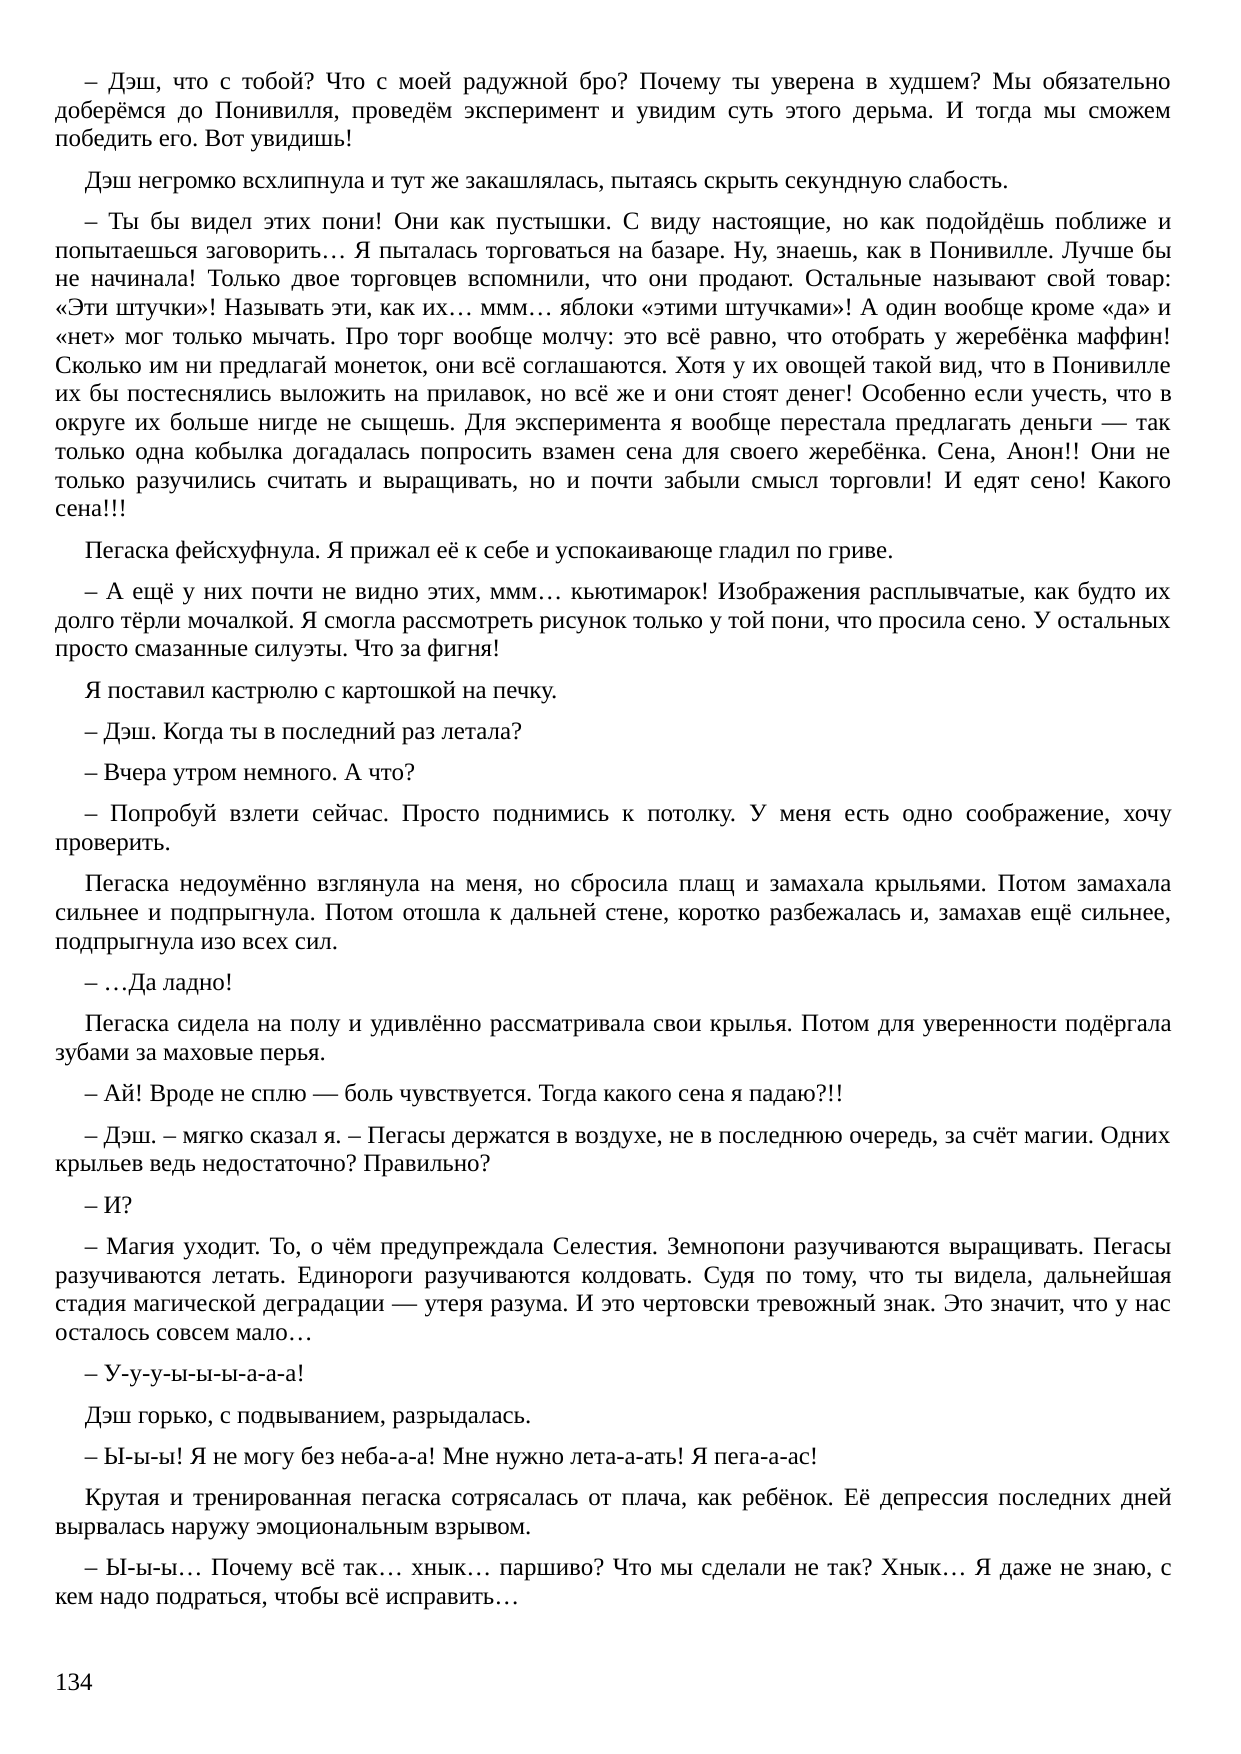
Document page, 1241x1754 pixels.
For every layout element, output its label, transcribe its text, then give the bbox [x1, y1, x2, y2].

text Пегаска недоумённо взглянула на меня, но сбросила плащ и замахала крыльями. Потом замахала сильнее и подпрыгнула. Потом отошла к дальней стене, коротко разбежалась и, замахав ещё сильнее, подпрыгнула изо всех сил. [55, 868, 1173, 955]
text Дэш горько, с подвыванием, разрыдалась. [55, 1400, 1173, 1428]
text – А ещё у них почти не видно этих, ммм… кьютимарок! Изображения расплывчатые, как будто их долго тёрли мочалкой. Я смогла рассмотреть рисунок только у той пони, что просила сено. У остальных просто смазанные силуэты. Что за фигня! [55, 576, 1173, 662]
text – Ы-ы-ы… Почему всё так… хнык… паршиво? Что мы сделали не так? Хнык… Я даже не знаю, с кем надо подраться, чтобы всё исправить… [55, 1552, 1173, 1610]
text Дэш негромко всхлипнула и тут же закашлялась, пытаясь скрыть секундную слабость. [55, 165, 1173, 193]
text – Дэш. – мягко сказал я. – Пегасы держатся в воздухе, не в последнюю очередь, за счёт магии. Одних крыльев ведь недостаточно? Правильно? [55, 1120, 1173, 1177]
text Я поставил кастрюлю с картошкой на печку. [55, 675, 1173, 703]
text Крутая и тренированная пегаска сотрясалась от плача, как ребёнок. Её депрессия последних дней вырвалась наружу эмоциональным взрывом. [55, 1482, 1173, 1540]
text – Попробуй взлети сейчас. Просто поднимись к потолку. У меня есть одно соображение, хочу проверить. [55, 798, 1173, 856]
text – Вчера утром немного. А что? [55, 757, 1173, 786]
text – У-у-у-ы-ы-ы-а-а-а! [55, 1358, 1173, 1387]
text Пегаска сидела на полу и удивлённо рассматривала свои крылья. Потом для уверенности подёргала зубами за маховые перья. [55, 1008, 1173, 1066]
text – Ай! Вроде не сплю — боль чувствуется. Тогда какого сена я падаю?!! [55, 1078, 1173, 1107]
text – Магия уходит. То, о чём предупреждала Селестия. Земнопони разучиваются выращивать. Пегасы разучиваются летать. Единороги разучиваются колдовать. Судя по тому, что ты видела, дальнейшая стадия магической деградации — утеря разума. И это чертовски тревожный знак. Это значит, что у нас осталось совсем мало… [55, 1231, 1173, 1346]
text – И? [55, 1190, 1173, 1218]
text – …Да ладно! [55, 967, 1173, 996]
text Пегаска фейсхуфнула. Я прижал её к себе и успокаивающе гладил по гриве. [55, 535, 1173, 563]
text – Дэш, что с тобой? Что с моей радужной бро? Почему ты уверена в худшем? Мы обязательно доберёмся до Понивилля, проведём эксперимент и увидим суть этого дерьма. И тогда мы сможем победить его. Вот увидишь! [55, 66, 1173, 152]
text – Ы-ы-ы! Я не могу без неба-а-а! Мне нужно лета-а-ать! Я пега-а-ас! [55, 1441, 1173, 1470]
text – Ты бы видел этих пони! Они как пустышки. С виду настоящие, но как подойдёшь поближе и попытаешься заговорить… Я пыталась торговаться на базаре. Ну, знаешь, как в Понивилле. Лучше бы не начинала! Только двое торговцев вспомнили, что они продают. Остальные называют свой товар: «Эти штучки»! Называть эти, как их… ммм… яблоки «этими штучками»! А один вообще кроме «да» и «нет» мог только мычать. Про торг вообще молчу: это всё равно, что отобрать у жеребёнка маффин! Сколько им ни предлагай монеток, они всё соглашаются. Хотя у их овощей такой вид, что в Понивилле их бы постеснялись выложить на прилавок, но всё же и они стоят денег! Особенно если учесть, что в округе их больше нигде не сыщешь. Для эксперимента я вообще перестала предлагать деньги — так только одна кобылка догадалась попросить взамен сена для своего жеребёнка. Сена, Анон!! Они не только разучились считать и выращивать, но и почти забыли смысл торговли! И едят сено! Какого сена!!! [55, 206, 1173, 522]
text – Дэш. Когда ты в последний раз летала? [55, 716, 1173, 745]
